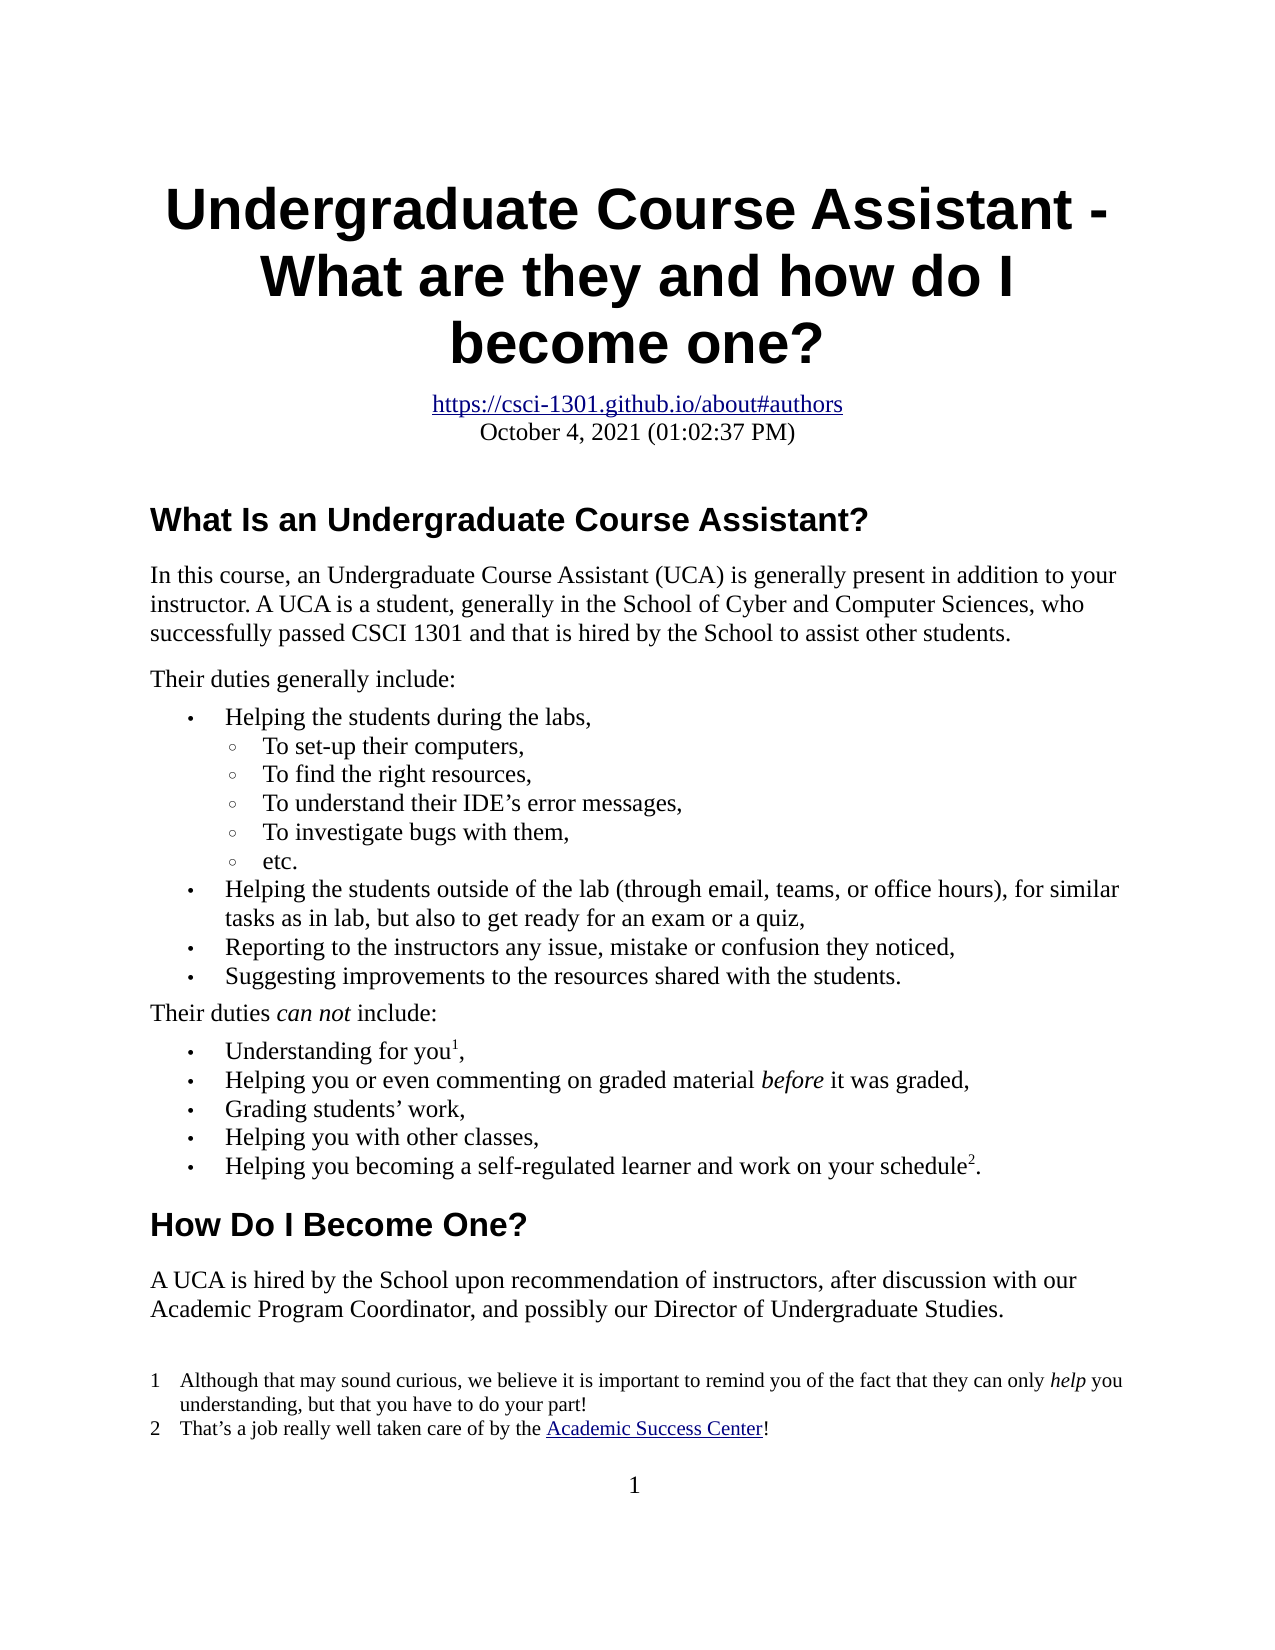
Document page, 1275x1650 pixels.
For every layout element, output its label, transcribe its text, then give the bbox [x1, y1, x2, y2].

list To investigate bugs with them, [225, 817, 1125, 846]
list To set-up their computers, [225, 731, 1125, 759]
list Suggesting improvements to the resources shared with the students. [187, 961, 1125, 989]
text Their duties can not include: [150, 998, 1125, 1027]
text Their duties generally include: [150, 664, 1125, 693]
list Helping you becoming a self-regulated learner and work on your schedule. [187, 1151, 1125, 1180]
list Helping the students outside of the lab (through email, teams, or office hours), for similar tasks as in lab, but also to get ready for an exam or a quiz, [187, 874, 1125, 932]
text October 4, 2021 (01:02:37 PM) [150, 417, 1125, 446]
list To find the right resources, [225, 759, 1125, 788]
subtitle How Do I Become One? [150, 1205, 1125, 1243]
title Undergraduate Course Assistant - What are they and how do I become one? [150, 175, 1125, 376]
list Although that may sound curious, we believe it is important to remind you of the fact that they can only help you understanding, but that you have to do your part! [150, 1368, 1125, 1416]
list Reporting to the instructors any issue, mistake or confusion they noticed, [187, 932, 1125, 961]
list Understanding for you, [187, 1036, 1125, 1065]
text https://csci-1301.github.io/about#authors [150, 389, 1125, 417]
list To understand their IDE’s error messages, [225, 788, 1125, 817]
text In this course, an Undergraduate Course Assistant (UCA) is generally present in addition to your instructor. A UCA is a student, generally in the School of Cyber and Computer Sciences, who successfully passed CSCI 1301 and that is hired by the School to assist other students. [150, 560, 1125, 646]
text A UCA is hired by the School upon recommendation of instructors, after discussion with our Academic Program Coordinator, and possibly our Director of Undergraduate Studies. [150, 1265, 1125, 1322]
subtitle What Is an Undergraduate Course Assistant? [150, 500, 1125, 539]
list Helping the students during the labs, [187, 702, 1125, 731]
list Grading students’ work, [187, 1094, 1125, 1122]
list etc. [225, 846, 1125, 874]
list Helping you with other classes, [187, 1122, 1125, 1151]
list That’s a job really well taken care of by the Academic Success Center! [150, 1416, 1125, 1440]
list Helping you or even commenting on graded material before it was graded, [187, 1065, 1125, 1094]
